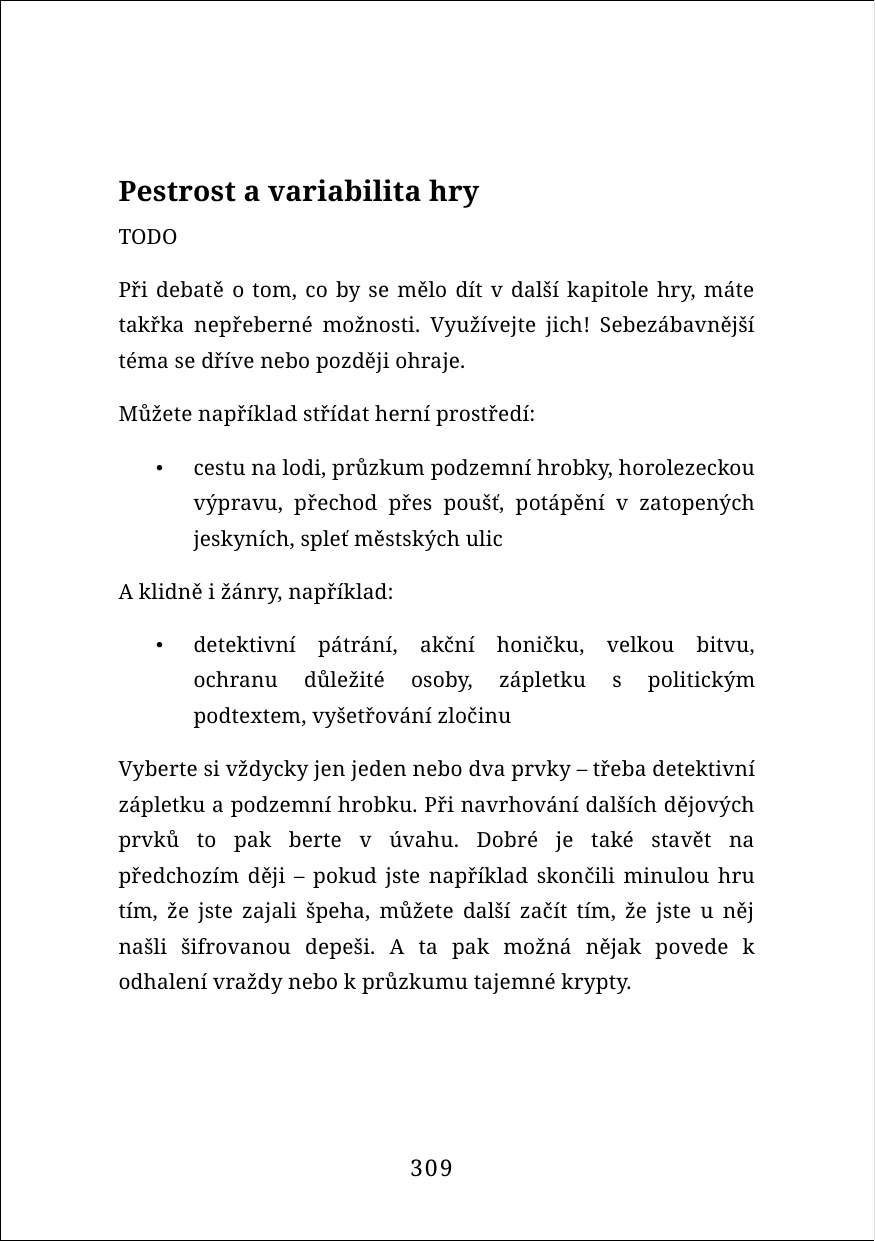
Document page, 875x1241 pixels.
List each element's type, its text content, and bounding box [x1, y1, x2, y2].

text TODO [118, 222, 756, 250]
text Vyberte si vždycky jen jeden nebo dva prvky – třeba detektivní zápletku a podzemní hrobku. Při navrhování dalších dějových prvků to pak berte v úvahu. Dobré je také stavět na předchozím ději – pokud jste například skončili minulou hru tím, že jste zajali špeha, můžete další začít tím, že jste u něj našli šifrovanou depeši. A ta pak možná nějak povede k odhalení vraždy nebo k průzkumu tajemné krypty. [118, 754, 756, 996]
list detektivní pátrání, akční honičku, velkou bitvu, ochranu důležité osoby, zápletku s politickým podtextem, vyšetřování zločinu [156, 630, 756, 729]
list cestu na lodi, průzkum podzemní hrobky, horolezeckou výpravu, přechod přes poušť, potápění v zatopených jeskyních, spleť městských ulic [156, 453, 756, 552]
text Při debatě o tom, co by se mělo dít v další kapitole hry, máte takřka nepřeberné možnosti. Využívejte jich! Sebezábavnější téma se dříve nebo později ohraje. [118, 275, 756, 374]
text Můžete například střídat herní prostředí: [118, 399, 756, 428]
text A klidně i žánry, například: [118, 577, 756, 605]
subtitle Pestrost a variabilita hry [118, 172, 756, 210]
